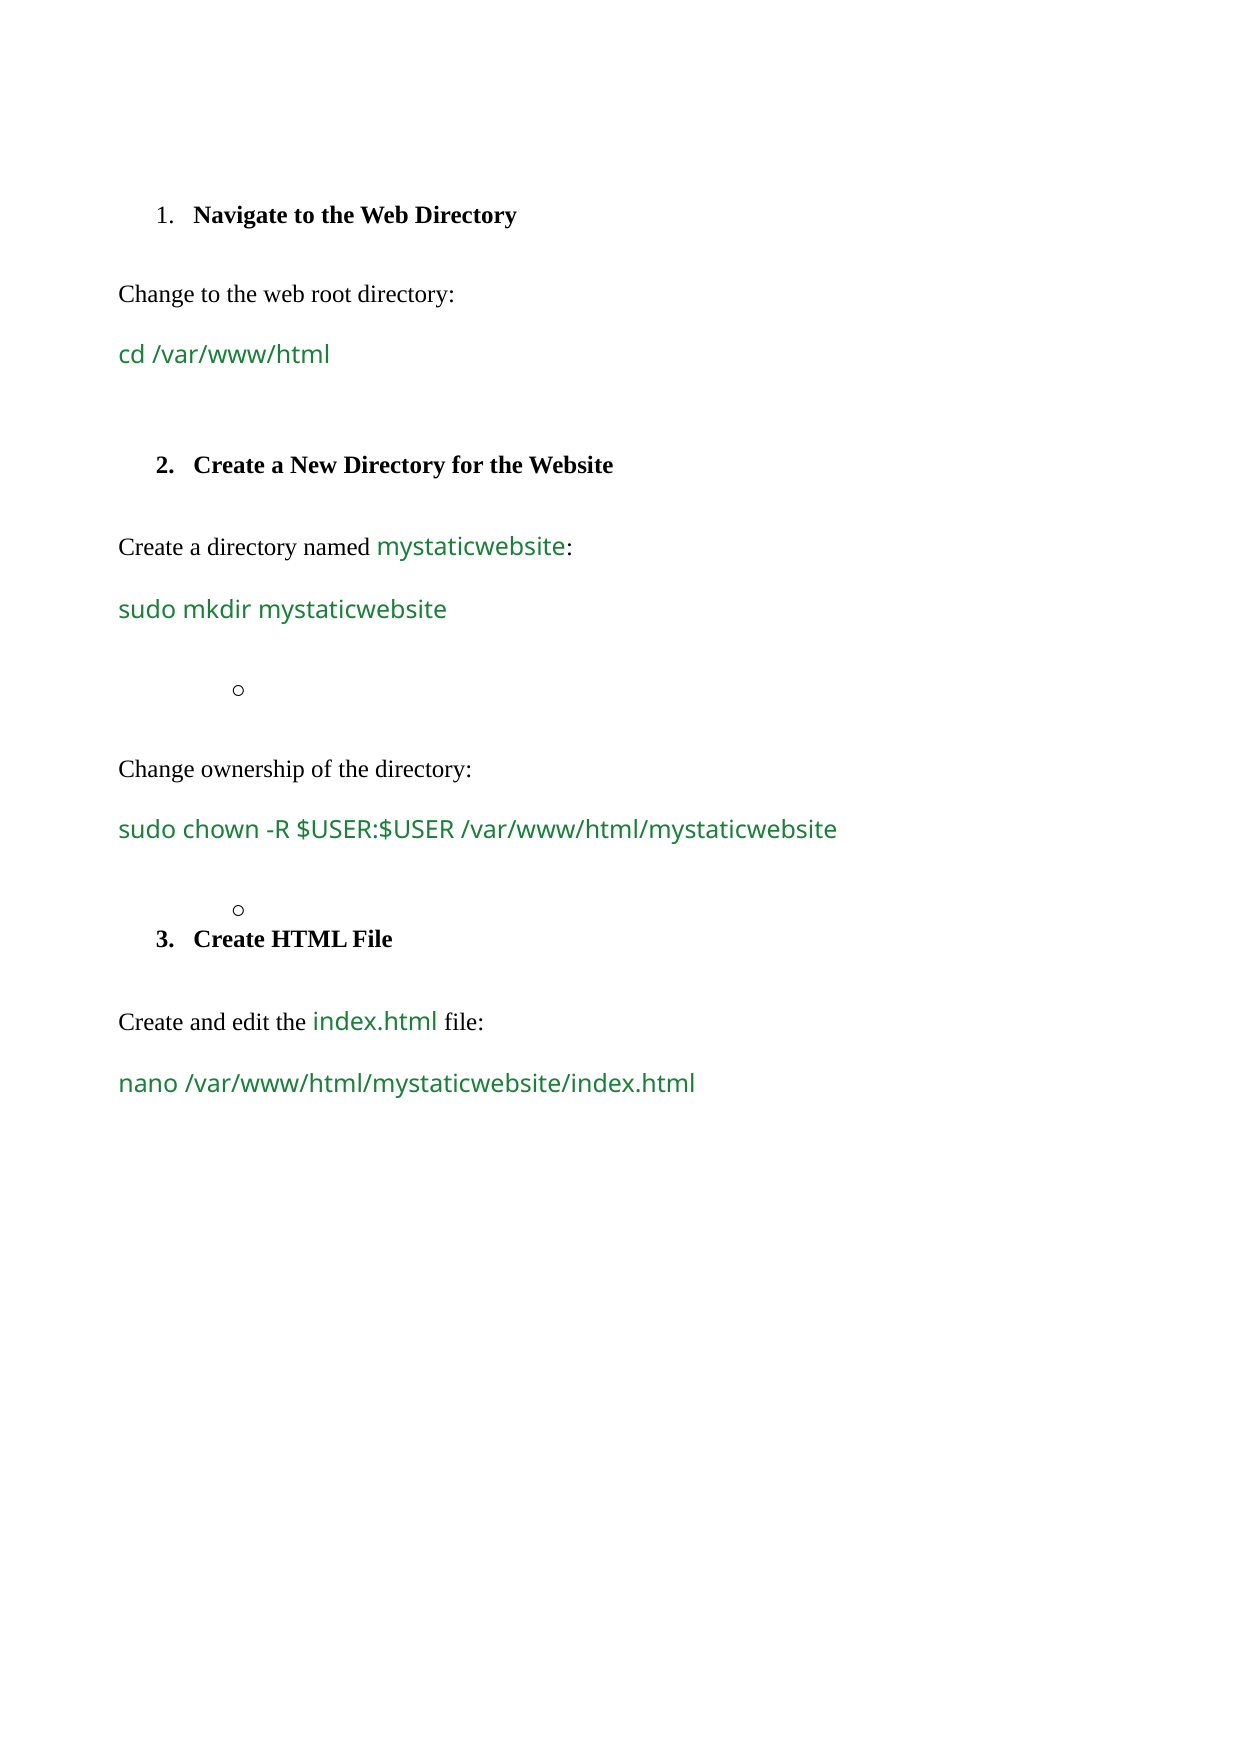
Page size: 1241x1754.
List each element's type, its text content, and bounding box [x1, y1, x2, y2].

list Create HTML File [156, 924, 1122, 953]
list Navigate to the Web Directory [156, 201, 1122, 229]
text Create and edit the index.html file: nano /var/www/html/mystaticwebsite/index.html [118, 1003, 1122, 1100]
list Create a New Directory for the Website [156, 450, 1122, 478]
text Create a directory named mystaticwebsite: sudo mkdir mystaticwebsite [118, 528, 1122, 625]
text Change to the web root directory: cd /var/www/html [118, 279, 1122, 371]
text Change ownership of the directory: sudo chown -R $USER:$USER /var/www/html/mystaticwebsite [118, 754, 1122, 846]
